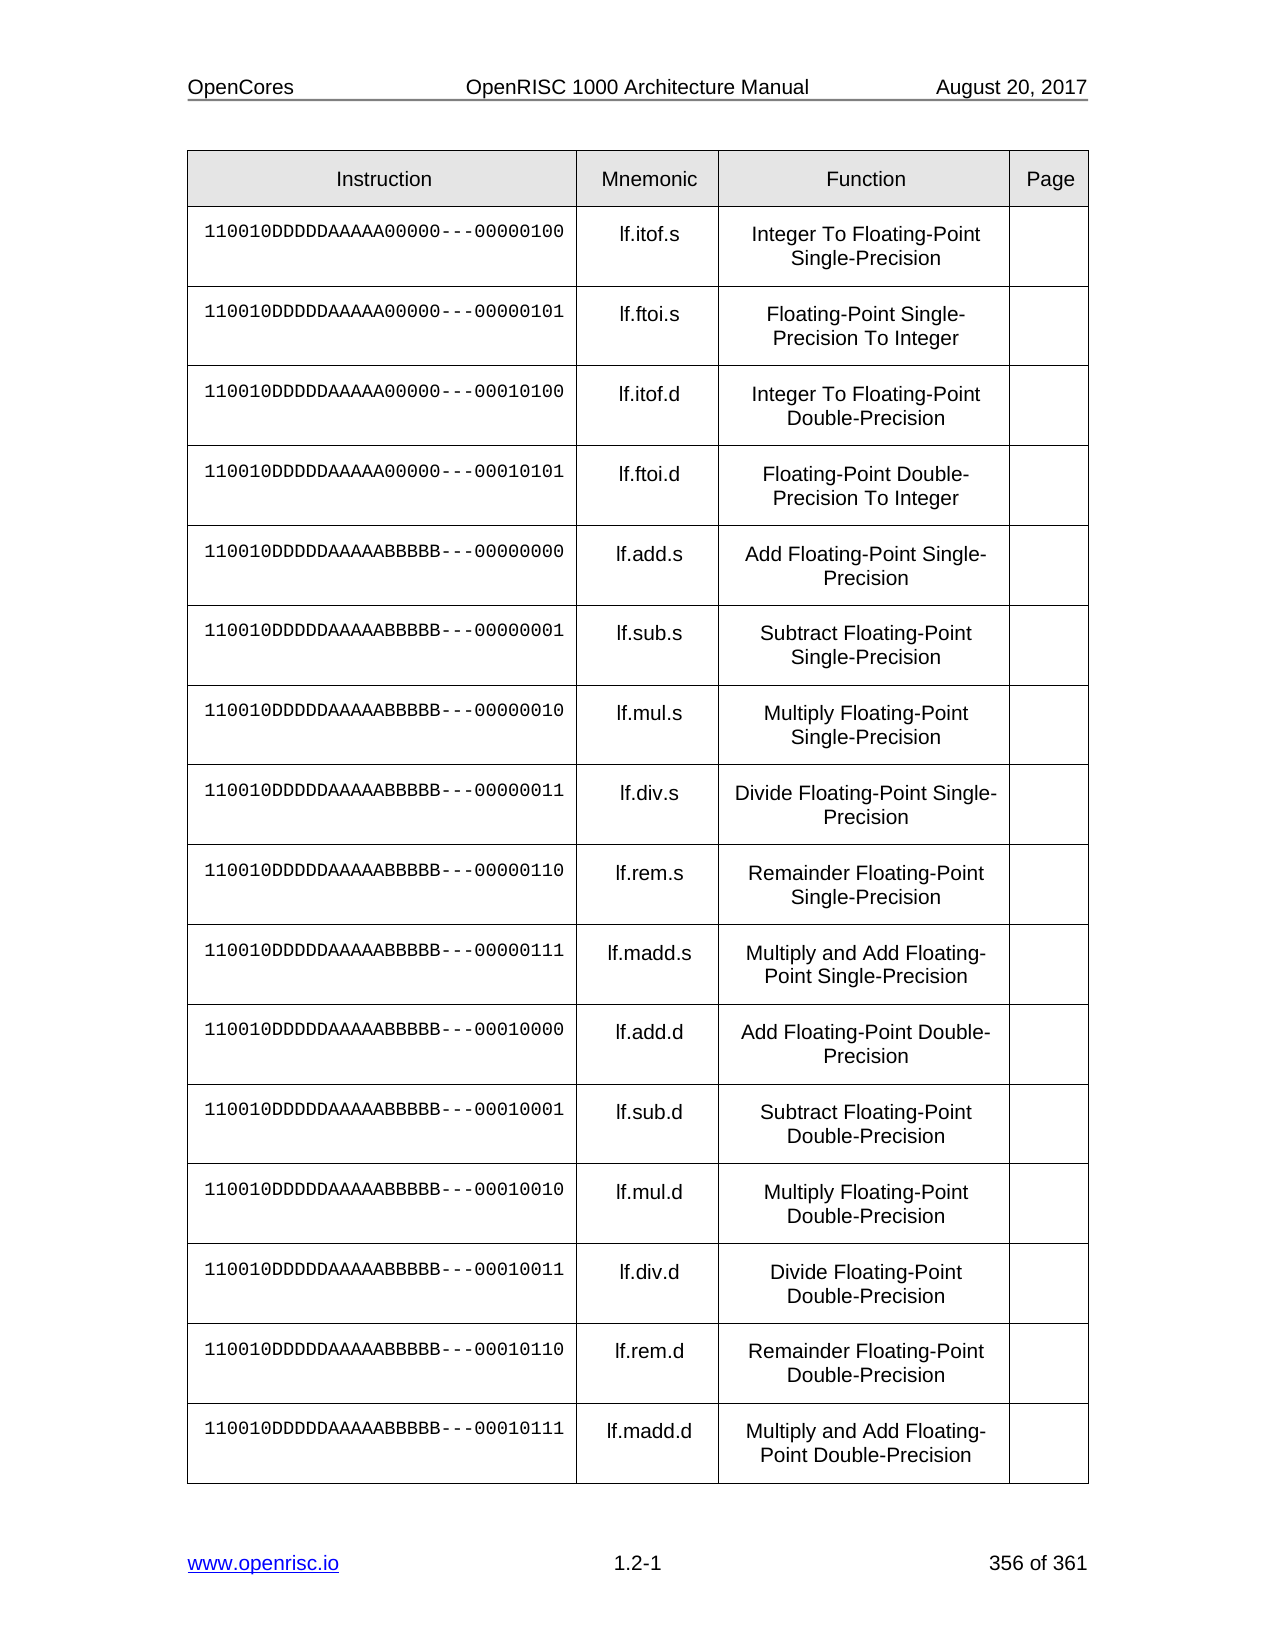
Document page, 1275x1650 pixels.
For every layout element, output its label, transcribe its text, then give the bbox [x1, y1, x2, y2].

table_cell Floating-Point Single-Precision To Integer [719, 287, 1009, 365]
table_cell 110010DDDDDAAAAABBBBB---00010000 [188, 1005, 576, 1083]
table_cell [1010, 1324, 1088, 1403]
table_header Page [1010, 151, 1088, 206]
table_cell lf.mul.d [577, 1164, 718, 1243]
table_header Instruction [188, 151, 576, 206]
table_cell Multiply and Add Floating-Point Single-Precision [719, 925, 1009, 1004]
table_cell 110010DDDDDAAAAA00000---00000100 [188, 207, 576, 286]
table_cell 110010DDDDDAAAAABBBBB---00000011 [188, 765, 576, 844]
table_cell Integer To Floating-Point Double-Precision [719, 366, 1009, 445]
table_cell [1010, 686, 1088, 764]
table_cell lf.madd.s [577, 925, 718, 1004]
table_cell 110010DDDDDAAAAABBBBB---00010001 [188, 1085, 576, 1163]
table_cell [1010, 207, 1088, 286]
table_cell Multiply Floating-Point Double-Precision [719, 1164, 1009, 1243]
table_cell Floating-Point Double-Precision To Integer [719, 446, 1009, 525]
table_cell Divide Floating-Point Single-Precision [719, 765, 1009, 844]
table_cell [1010, 1404, 1088, 1482]
table_cell 110010DDDDDAAAAA00000---00000101 [188, 287, 576, 365]
table_cell Subtract Floating-Point Double-Precision [719, 1085, 1009, 1163]
table_cell [1010, 765, 1088, 844]
table_cell lf.sub.s [577, 606, 718, 684]
table_cell [1010, 925, 1088, 1004]
table_header Mnemonic [577, 151, 718, 206]
table_cell Multiply Floating-Point Single-Precision [719, 686, 1009, 764]
table_cell [1010, 606, 1088, 684]
table_cell [1010, 366, 1088, 445]
table_cell lf.mul.s [577, 686, 718, 764]
table_cell lf.itof.s [577, 207, 718, 286]
table_cell [1010, 446, 1088, 525]
table_cell lf.ftoi.s [577, 287, 718, 365]
table_cell Multiply and Add Floating-Point Double-Precision [719, 1404, 1009, 1482]
table_cell lf.rem.s [577, 845, 718, 924]
table_cell 110010DDDDDAAAAA00000---00010100 [188, 366, 576, 445]
table_cell 110010DDDDDAAAAABBBBB---00000001 [188, 606, 576, 684]
table_cell [1010, 287, 1088, 365]
table_cell Subtract Floating-Point Single-Precision [719, 606, 1009, 684]
table_cell Add Floating-Point Single-Precision [719, 526, 1009, 605]
table_header Function [719, 151, 1009, 206]
table_cell 110010DDDDDAAAAABBBBB---00010110 [188, 1324, 576, 1403]
table_cell 110010DDDDDAAAAABBBBB---00000000 [188, 526, 576, 605]
table_cell lf.div.s [577, 765, 718, 844]
table_cell [1010, 1164, 1088, 1243]
table_cell lf.rem.d [577, 1324, 718, 1403]
table_cell 110010DDDDDAAAAABBBBB---00000111 [188, 925, 576, 1004]
table_cell 110010DDDDDAAAAABBBBB---00010011 [188, 1244, 576, 1323]
table_cell [1010, 1244, 1088, 1323]
table_cell Divide Floating-Point Double-Precision [719, 1244, 1009, 1323]
table_cell Integer To Floating-Point Single-Precision [719, 207, 1009, 286]
table_cell 110010DDDDDAAAAABBBBB---00000110 [188, 845, 576, 924]
table_cell lf.add.d [577, 1005, 718, 1083]
table_cell [1010, 526, 1088, 605]
table_cell Add Floating-Point Double-Precision [719, 1005, 1009, 1083]
table_cell 110010DDDDDAAAAA00000---00010101 [188, 446, 576, 525]
table_cell lf.itof.d [577, 366, 718, 445]
table_cell lf.div.d [577, 1244, 718, 1323]
table_cell lf.ftoi.d [577, 446, 718, 525]
table_cell lf.add.s [577, 526, 718, 605]
table_cell [1010, 1005, 1088, 1083]
table_cell Remainder Floating-Point Single-Precision [719, 845, 1009, 924]
table_cell Remainder Floating-Point Double-Precision [719, 1324, 1009, 1403]
table_cell 110010DDDDDAAAAABBBBB---00010010 [188, 1164, 576, 1243]
table_cell lf.madd.d [577, 1404, 718, 1482]
table_cell 110010DDDDDAAAAABBBBB---00010111 [188, 1404, 576, 1482]
table_cell lf.sub.d [577, 1085, 718, 1163]
table_cell [1010, 845, 1088, 924]
table_cell [1010, 1085, 1088, 1163]
table_cell 110010DDDDDAAAAABBBBB---00000010 [188, 686, 576, 764]
